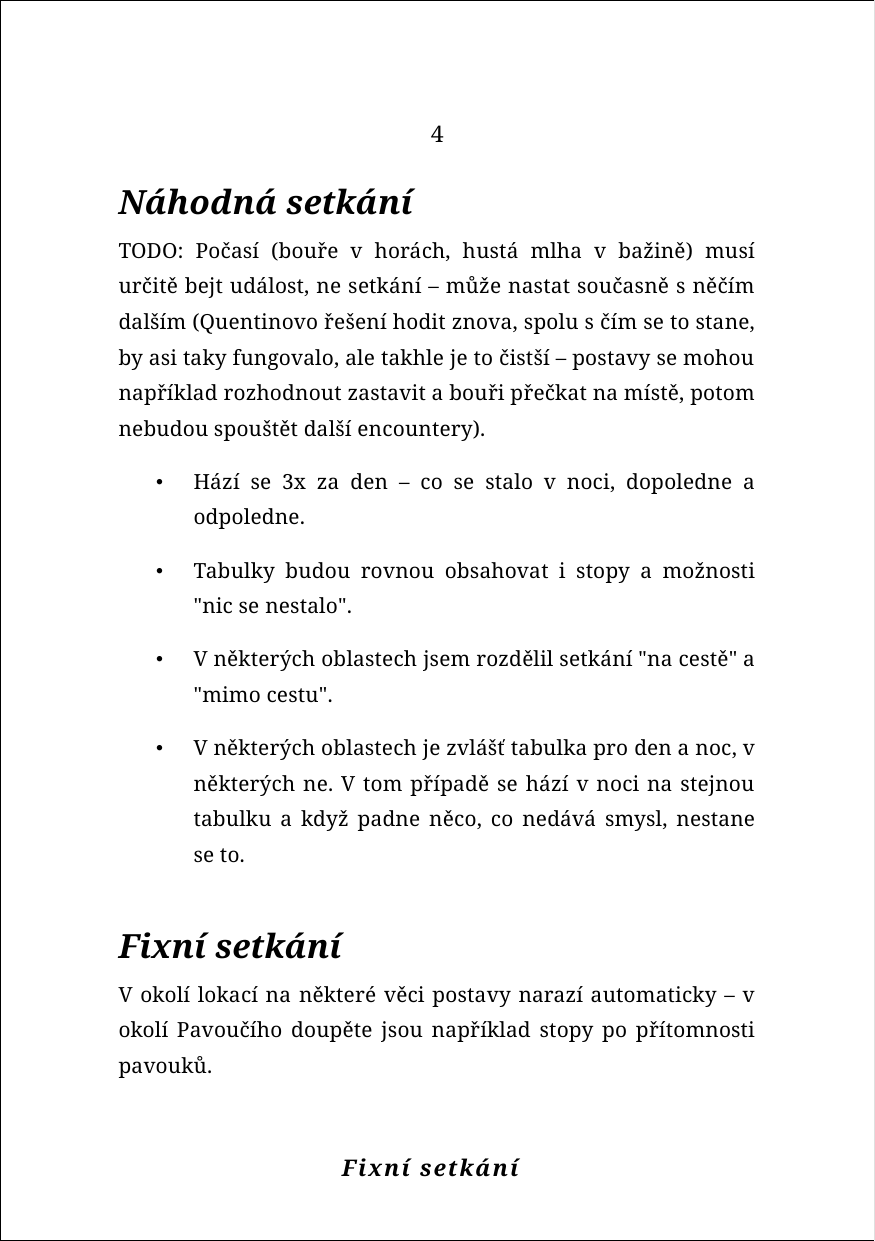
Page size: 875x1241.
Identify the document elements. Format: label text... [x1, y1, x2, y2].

list Tabulky budou rovnou obsahovat i stopy a možnosti "nic se nestalo". [156, 556, 756, 620]
list V některých oblastech jsem rozdělil setkání "na cestě" a "mimo cestu". [156, 644, 756, 708]
subtitle Náhodná setkání [118, 179, 756, 224]
subtitle Fixní setkání [118, 923, 756, 968]
text V okolí lokací na některé věci postavy narazí automaticky – v okolí Pavoučího doupěte jsou například stopy po přítomnosti pavouků. [118, 980, 756, 1079]
list V některých oblastech je zvlášť tabulka pro den a noc, v některých ne. V tom případě se hází v noci na stejnou tabulku a když padne něco, co nedává smysl, nestane se to. [156, 733, 756, 868]
list Hází se 3x za den – co se stalo v noci, dopoledne a odpoledne. [156, 467, 756, 531]
text TODO: Počasí (bouře v horách, hustá mlha v bažině) musí určitě bejt událost, ne setkání – může nastat současně s něčím dalším (Quentinovo řešení hodit znova, spolu s čím se to stane, by asi taky fungovalo, ale takhle je to čistší – postavy se mohou například rozhodnout zastavit a bouři přečkat na místě, potom nebudou spouštět další encountery). [118, 236, 756, 442]
